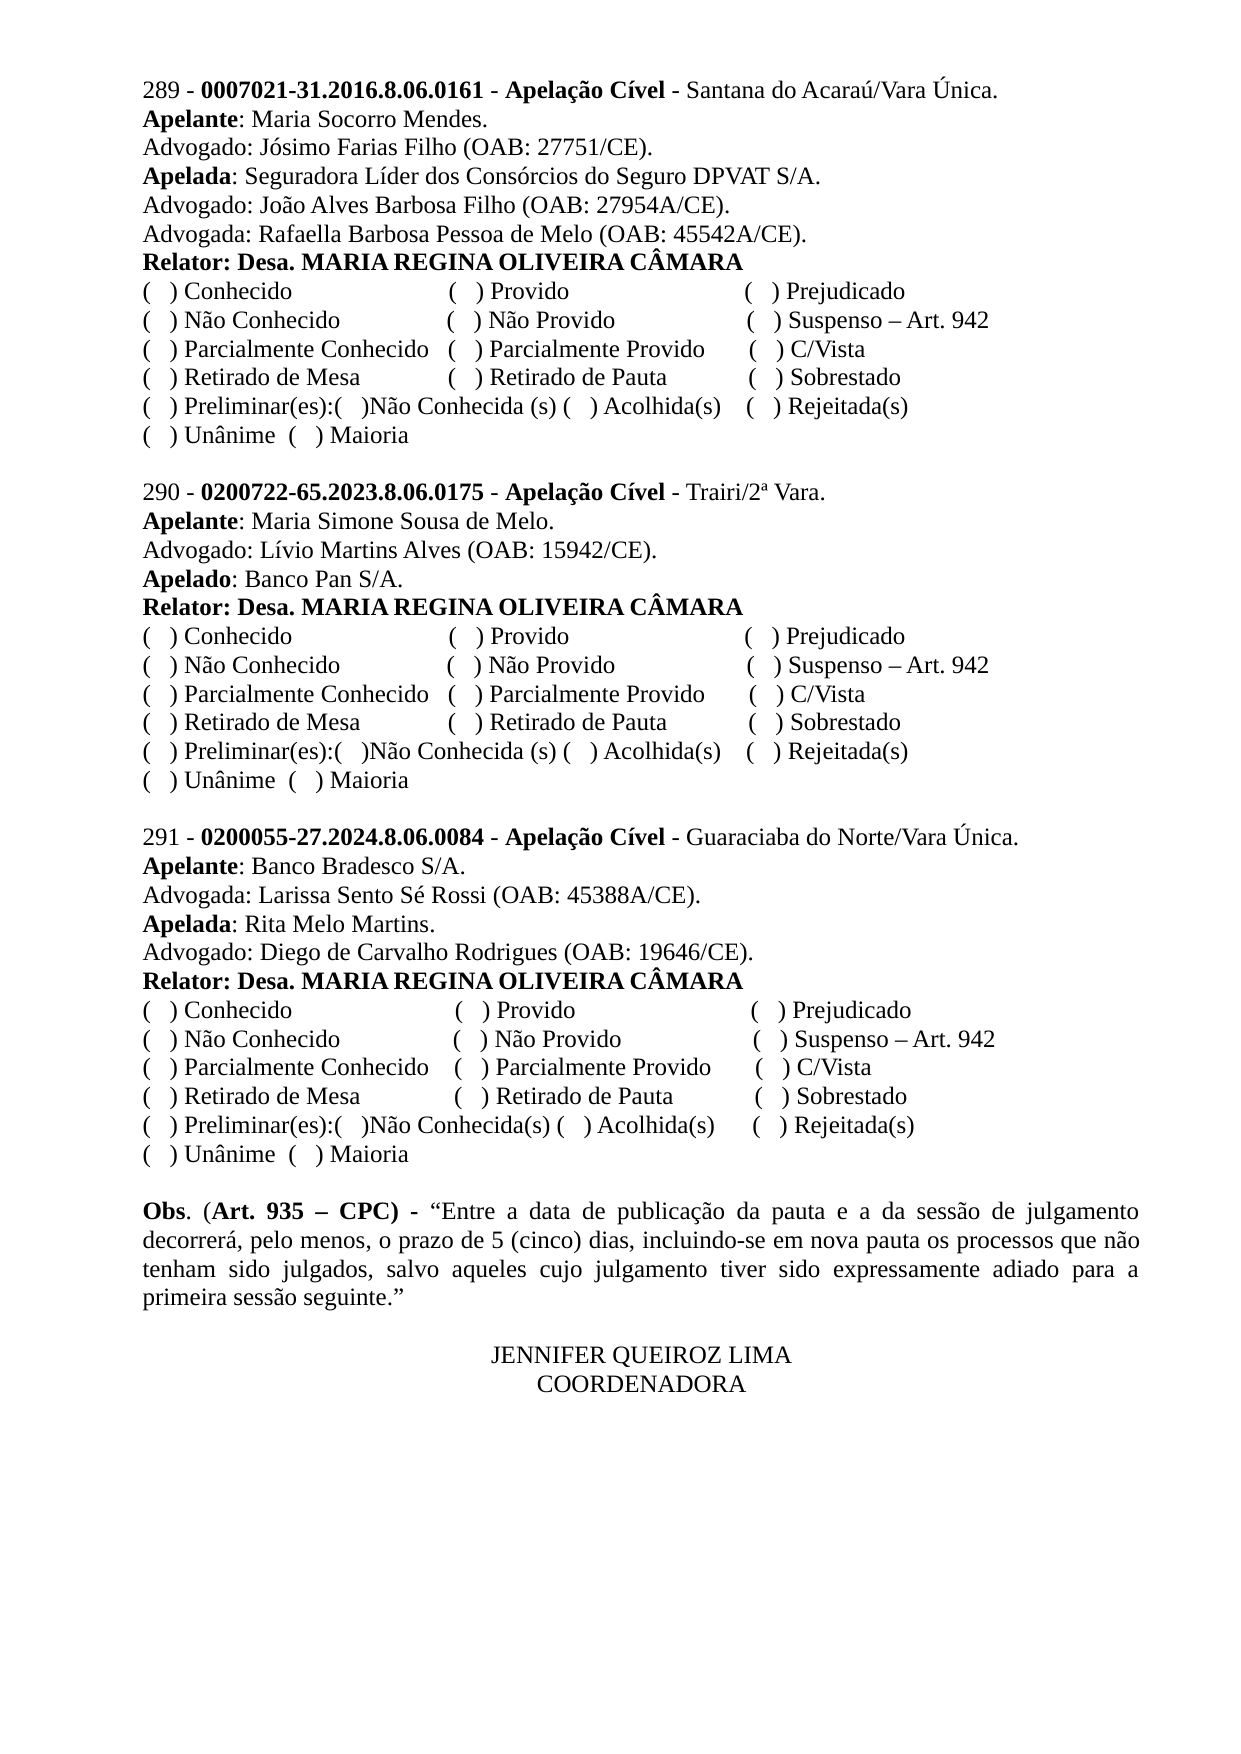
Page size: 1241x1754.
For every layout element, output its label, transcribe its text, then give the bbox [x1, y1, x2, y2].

text Advogado: Jósimo Farias Filho (OAB: 27751/CE). [142, 132, 1141, 161]
text Apelante: Banco Bradesco S/A. [142, 851, 1141, 880]
text Relator: Desa. MARIA REGINA OLIVEIRA CÂMARA [142, 966, 1141, 995]
text ( ) Não Conhecido ( ) Não Provido ( ) Suspenso – Art. 942 [142, 305, 1158, 334]
text ( ) Conhecido ( ) Provido ( ) Prejudicado [142, 276, 1141, 305]
text ( ) Parcialmente Conhecido ( ) Parcialmente Provido ( ) C/Vista [142, 679, 1158, 707]
text Apelante: Maria Simone Sousa de Melo. [142, 506, 1141, 535]
text ( ) Não Conhecido ( ) Não Provido ( ) Suspenso – Art. 942 [142, 650, 1158, 679]
text ( ) Retirado de Mesa ( ) Retirado de Pauta ( ) Sobrestado [142, 707, 1158, 736]
text ( ) Retirado de Mesa ( ) Retirado de Pauta ( ) Sobrestado [142, 1081, 1158, 1110]
text ( ) Não Conhecido ( ) Não Provido ( ) Suspenso – Art. 942 [142, 1024, 1158, 1052]
text ( ) Preliminar(es):( )Não Conhecida (s) ( ) Acolhida(s) ( ) Rejeitada(s) [142, 391, 1158, 420]
text ( ) Unânime ( ) Maioria [142, 1139, 1158, 1167]
text Advogada: Rafaella Barbosa Pessoa de Melo (OAB: 45542A/CE). [142, 219, 1141, 247]
text Obs. (Art. 935 – CPC) - “Entre a data de publicação da pauta e a da sessão de julgamento decorrerá, pelo menos, o prazo de 5 (cinco) dias, incluindo-se em nova pauta os processos que não tenham sido julgados, salvo aqueles cujo julgamento tiver sido expressamente adiado para a primeira sessão seguinte.” [142, 1196, 1141, 1311]
text Relator: Desa. MARIA REGINA OLIVEIRA CÂMARA [142, 592, 1141, 621]
text Apelante: Maria Socorro Mendes. [142, 104, 1141, 132]
text 291 - 0200055-27.2024.8.06.0084 - Apelação Cível - Guaraciaba do Norte/Vara Única. [142, 822, 1141, 851]
text Apelada: Seguradora Líder dos Consórcios do Seguro DPVAT S/A. [142, 161, 1141, 190]
text 290 - 0200722-65.2023.8.06.0175 - Apelação Cível - Trairi/2ª Vara. [142, 477, 1141, 506]
text Advogado: João Alves Barbosa Filho (OAB: 27954A/CE). [142, 190, 1141, 219]
text ( ) Preliminar(es):( )Não Conhecida(s) ( ) Acolhida(s) ( ) Rejeitada(s) [142, 1110, 1158, 1139]
text JENNIFER QUEIROZ LIMA [142, 1340, 1141, 1369]
text ( ) Conhecido ( ) Provido ( ) Prejudicado [142, 995, 1141, 1024]
text Relator: Desa. MARIA REGINA OLIVEIRA CÂMARA [142, 247, 1141, 276]
text Advogada: Larissa Sento Sé Rossi (OAB: 45388A/CE). [142, 880, 1141, 909]
text ( ) Parcialmente Conhecido ( ) Parcialmente Provido ( ) C/Vista [142, 334, 1158, 362]
text ( ) Unânime ( ) Maioria [142, 765, 1158, 794]
text ( ) Preliminar(es):( )Não Conhecida (s) ( ) Acolhida(s) ( ) Rejeitada(s) [142, 736, 1158, 765]
text Advogado: Lívio Martins Alves (OAB: 15942/CE). [142, 535, 1141, 564]
text Advogado: Diego de Carvalho Rodrigues (OAB: 19646/CE). [142, 937, 1141, 966]
text ( ) Retirado de Mesa ( ) Retirado de Pauta ( ) Sobrestado [142, 362, 1158, 391]
text ( ) Unânime ( ) Maioria [142, 420, 1158, 449]
text ( ) Parcialmente Conhecido ( ) Parcialmente Provido ( ) C/Vista [142, 1052, 1158, 1081]
text Apelado: Banco Pan S/A. [142, 564, 1141, 592]
text Apelada: Rita Melo Martins. [142, 909, 1141, 937]
text ( ) Conhecido ( ) Provido ( ) Prejudicado [142, 621, 1141, 650]
text COORDENADORA [142, 1369, 1141, 1397]
text 289 - 0007021-31.2016.8.06.0161 - Apelação Cível - Santana do Acaraú/Vara Única. [142, 75, 1141, 104]
